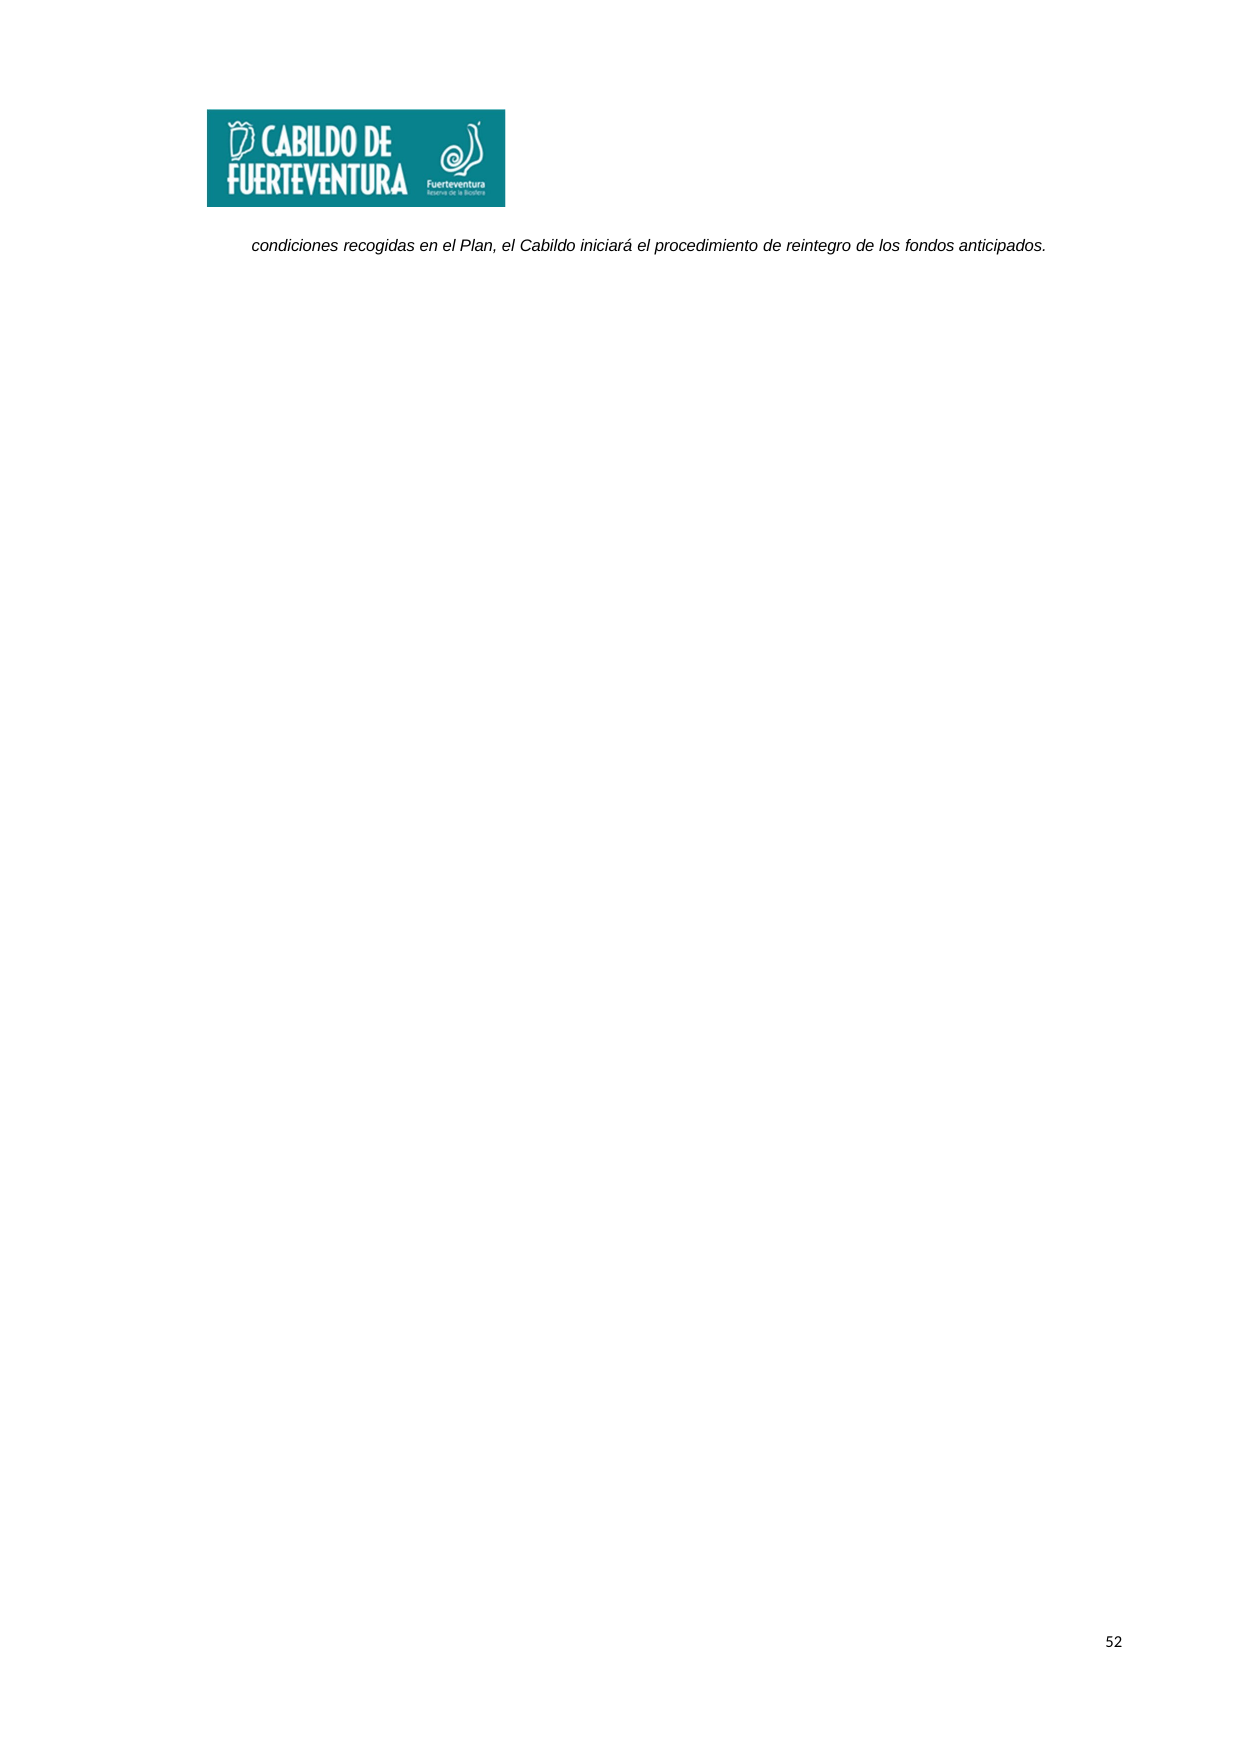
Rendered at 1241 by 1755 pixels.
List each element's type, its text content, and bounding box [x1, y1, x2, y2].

list condiciones recogidas en el Plan, el Cabildo iniciará el procedimiento de reintegro de los fondos anticipados. [231, 236, 1123, 255]
